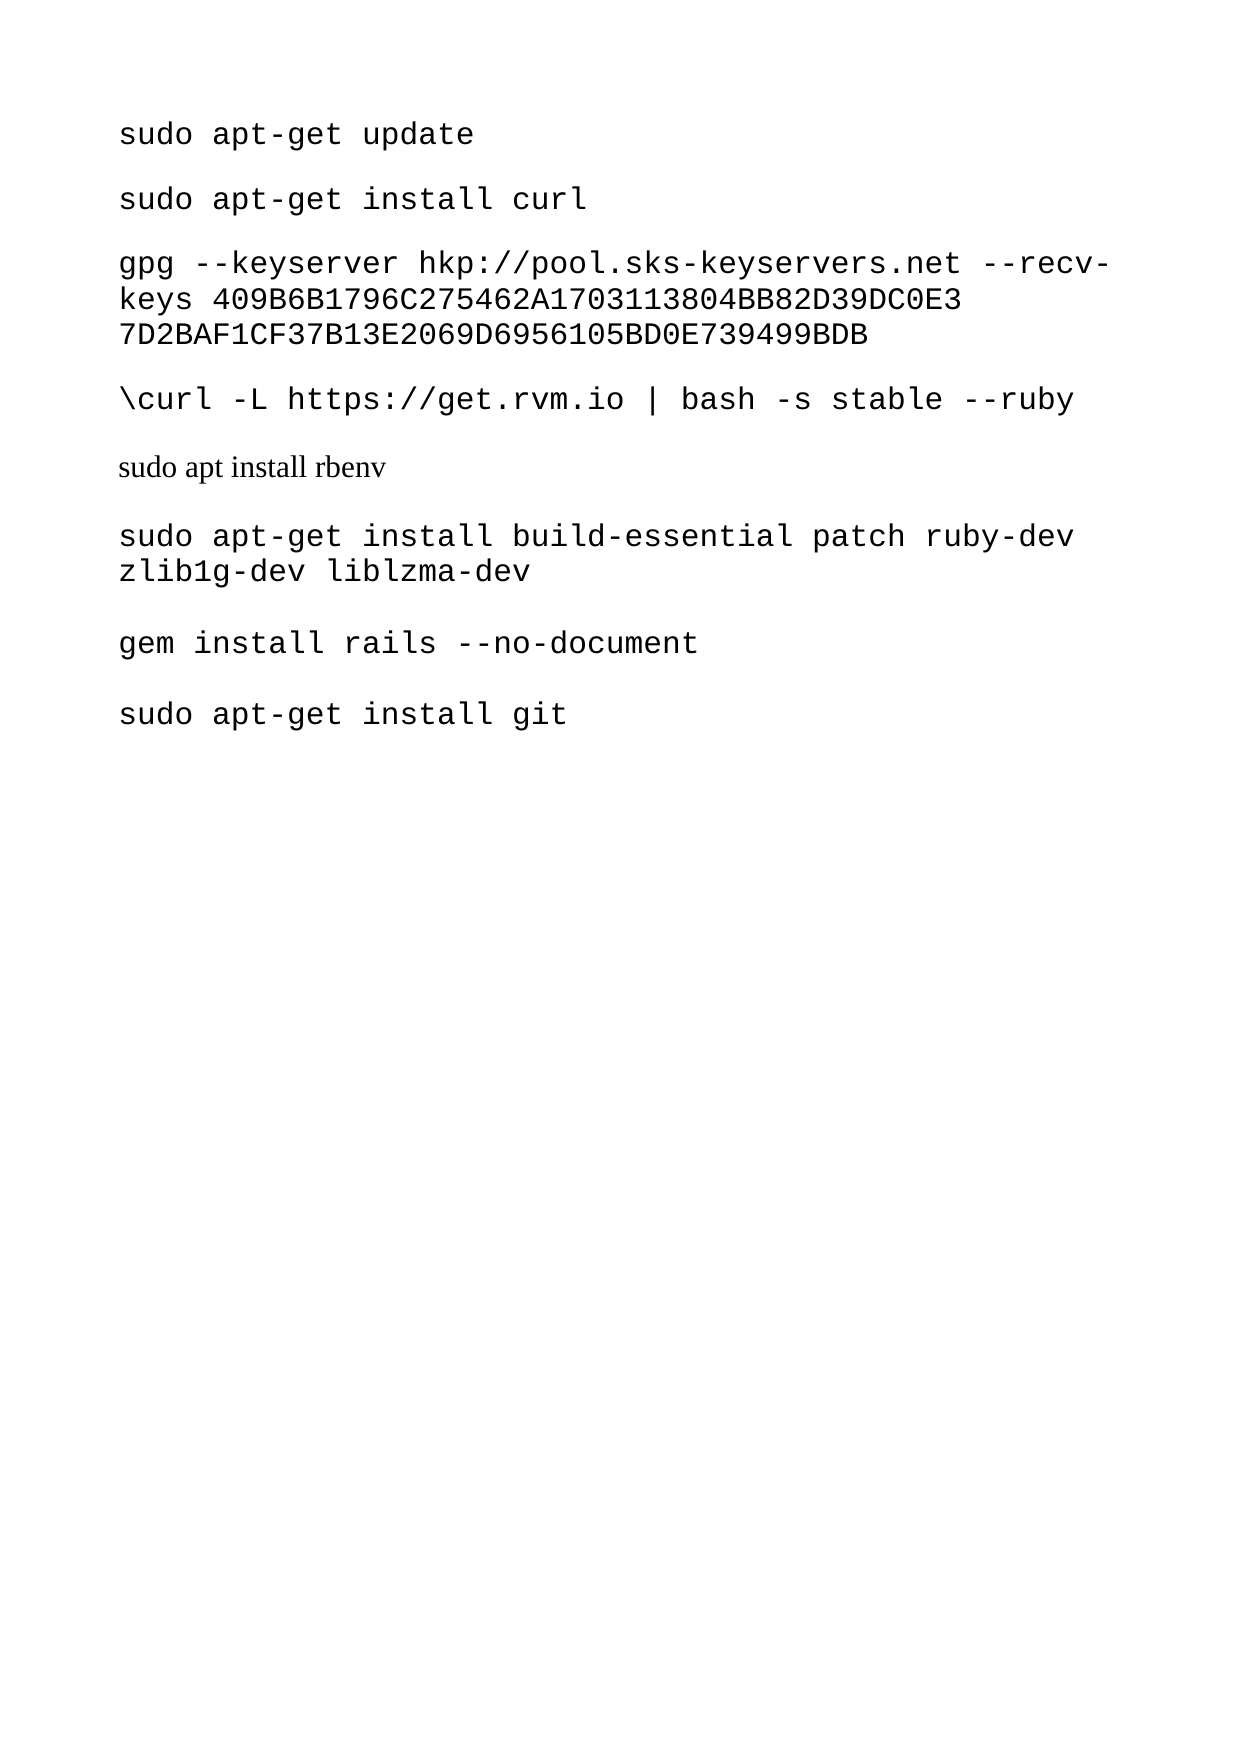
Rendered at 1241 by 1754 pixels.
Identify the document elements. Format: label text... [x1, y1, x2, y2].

text sudo apt-get install curl [118, 183, 1122, 218]
text sudo apt-get install git [118, 698, 1122, 734]
text \curl -L https://get.rvm.io | bash -s stable --ruby [118, 384, 1122, 419]
text sudo apt-get update [118, 118, 1122, 153]
text sudo apt-get install build-essential patch ruby-dev zlib1g-dev liblzma-dev [118, 520, 1122, 591]
text gem install rails --no-document [118, 627, 1122, 663]
text sudo apt install rbenv [118, 448, 1122, 484]
text gpg --keyserver hkp://pool.sks-keyservers.net --recv-keys 409B6B1796C275462A1703113804BB82D39DC0E3 7D2BAF1CF37B13E2069D6956105BD0E739499BDB [118, 248, 1122, 354]
